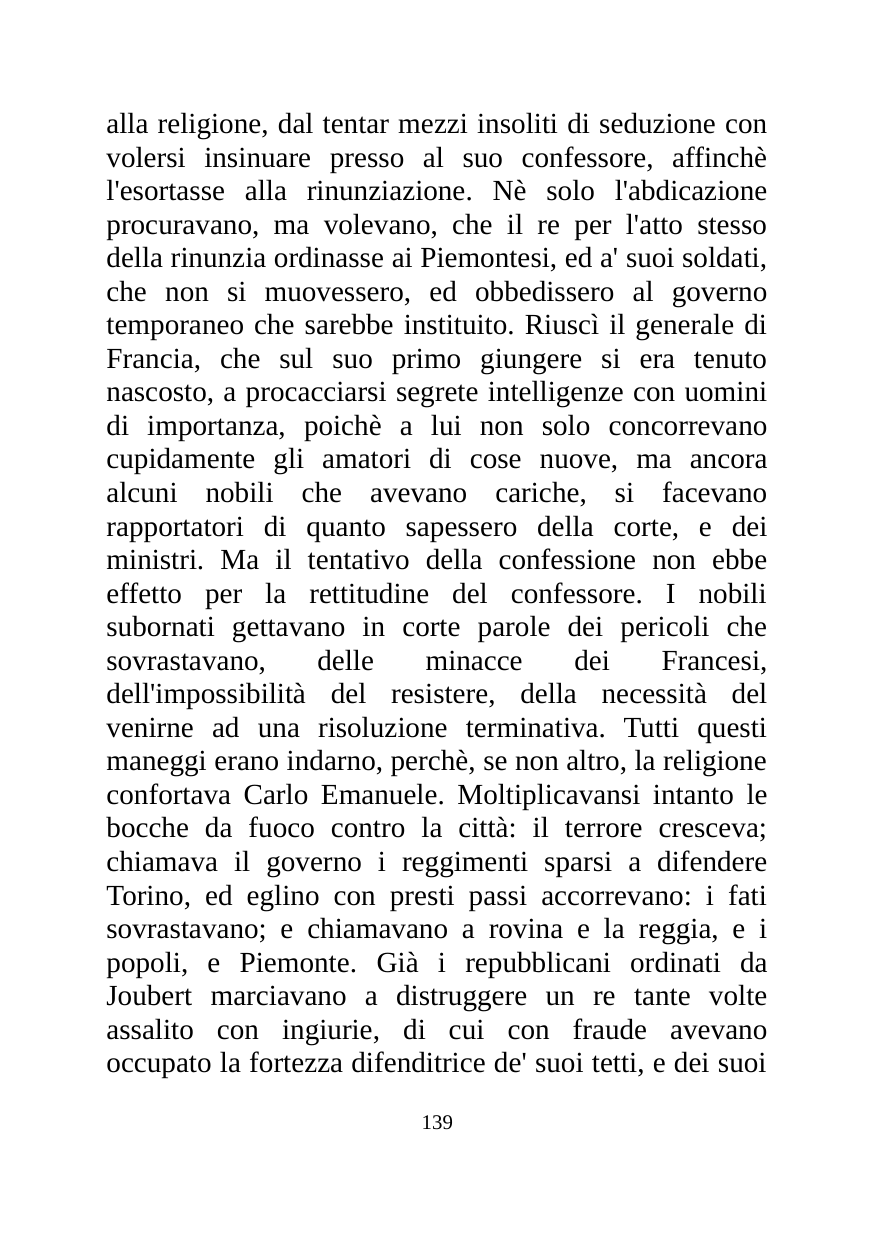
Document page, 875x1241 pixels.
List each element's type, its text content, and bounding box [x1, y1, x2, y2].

text alla religione, dal tentar mezzi insoliti di seduzione con volersi insinuare presso al suo confessore, affinchè l'esortasse alla rinunziazione. Nè solo l'abdicazione procuravano, ma volevano, che il re per l'atto stesso della rinunzia ordinasse ai Piemontesi, ed a' suoi soldati, che non si muovessero, ed obbedissero al governo temporaneo che sarebbe instituito. Riuscì il generale di Francia, che sul suo primo giungere si era tenuto nascosto, a procacciarsi segrete intelligenze con uomini di importanza, poichè a lui non solo concorrevano cupidamente gli amatori di cose nuove, ma ancora alcuni nobili che avevano cariche, si facevano rapportatori di quanto sapessero della corte, e dei ministri. Ma il tentativo della confessione non ebbe effetto per la rettitudine del confessore. I nobili subornati gettavano in corte parole dei pericoli che sovrastavano, delle minacce dei Francesi, dell'impossibilità del resistere, della necessità del venirne ad una risoluzione terminativa. Tutti questi maneggi erano indarno, perchè, se non altro, la religione confortava Carlo Emanuele. Moltiplicavansi intanto le bocche da fuoco contro la città: il terrore cresceva; chiamava il governo i reggimenti sparsi a difendere Torino, ed eglino con presti passi accorrevano: i fati sovrastavano; e chiamavano a rovina e la reggia, e i popoli, e Piemonte. Già i repubblicani ordinati da Joubert marciavano a distruggere un re tante volte assalito con ingiurie, di cui con fraude avevano occupato la fortezza difenditrice de' suoi tetti, e dei suoi [106, 106, 768, 1079]
